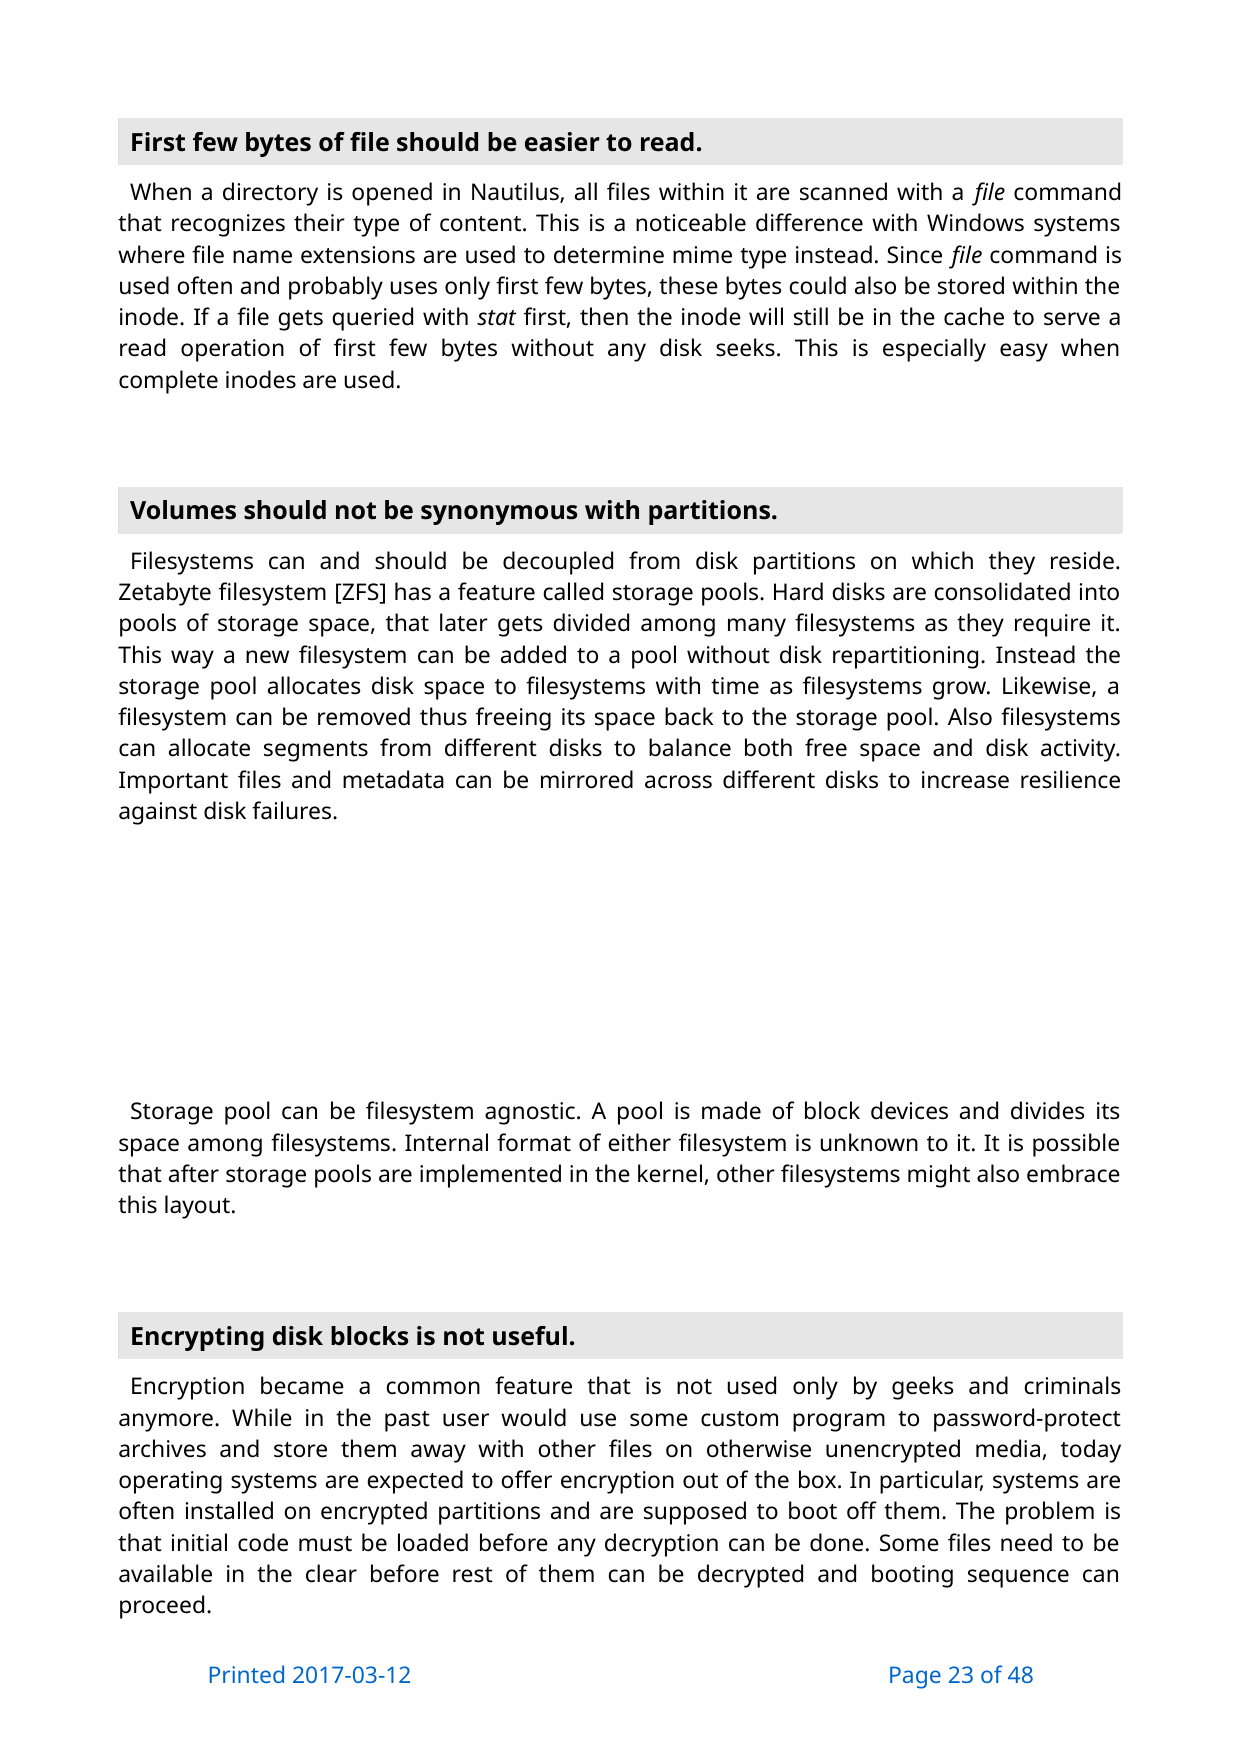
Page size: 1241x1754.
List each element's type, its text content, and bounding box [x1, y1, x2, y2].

text Storage pool can be filesystem agnostic. A pool is made of block devices and divides its space among filesystems. Internal format of either filesystem is unknown to it. It is possible that after storage pools are implemented in the kernel, other filesystems might also embrace this layout. [118, 1095, 1122, 1220]
subtitle Encrypting disk blocks is not useful. [119, 1314, 1122, 1358]
subtitle First few bytes of file should be easier to read. [119, 119, 1122, 164]
text Filesystems can and should be decoupled from disk partitions on which they reside. Zetabyte filesystem [ZFS] has a feature called storage pools. Hard disks are consolidated into pools of storage space, that later gets divided among many filesystems as they require it. This way a new filesystem can be added to a pool without disk repartitioning. Instead the storage pool allocates disk space to filesystems with time as filesystems grow. Likewise, a filesystem can be removed thus freeing its space back to the storage pool. Also filesystems can allocate segments from different disks to balance both free space and disk activity. Important files and metadata can be mirrored across different disks to increase resilience against disk failures. [118, 545, 1122, 826]
subtitle Volumes should not be synonymous with partitions. [119, 488, 1122, 533]
text When a directory is opened in Nautilus, all files within it are scanned with a file command that recognizes their type of content. This is a noticeable difference with Windows systems where file name extensions are used to determine mime type instead. Since file command is used often and probably uses only first few bytes, these bytes could also be stored within the inode. If a file gets queried with stat first, then the inode will still be in the cache to serve a read operation of first few bytes without any disk seeks. This is especially easy when complete inodes are used. [118, 176, 1122, 395]
text Encryption became a common feature that is not used only by geeks and criminals anymore. While in the past user would use some custom program to password-protect archives and store them away with other files on otherwise unencrypted media, today operating systems are expected to offer encryption out of the box. In particular, systems are often installed on encrypted partitions and are supposed to boot off them. The problem is that initial code must be loaded before any decryption can be done. Some files need to be available in the clear before rest of them can be decrypted and booting sequence can proceed. [118, 1370, 1122, 1620]
